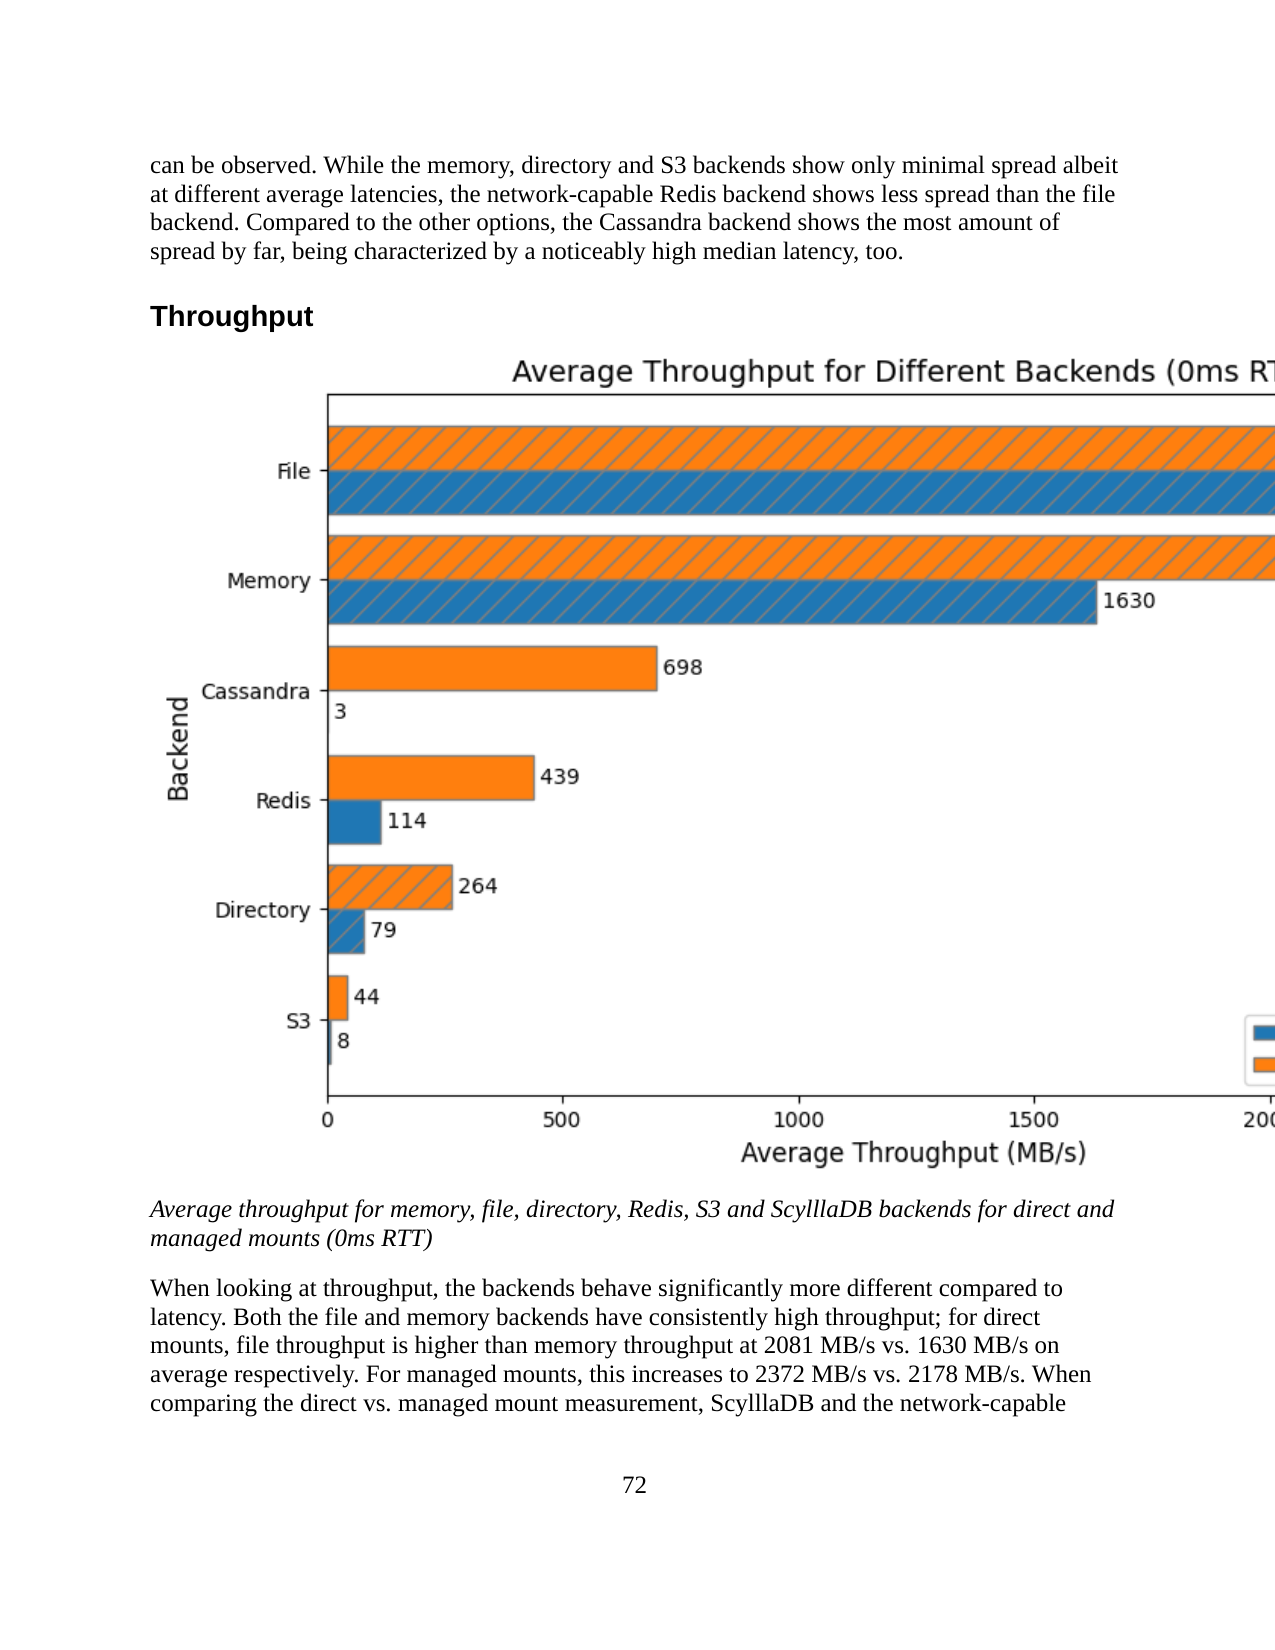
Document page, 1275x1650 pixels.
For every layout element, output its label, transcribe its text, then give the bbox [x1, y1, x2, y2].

text can be observed. While the memory, directory and S3 backends show only minimal spread albeit at different average latencies, the network-capable Redis backend shows less spread than the file backend. Compared to the other options, the Cassandra backend shows the most amount of spread by far, being characterized by a noticeably high median latency, too. [150, 150, 1125, 265]
picture [150, 345, 1275, 1182]
subtitle Throughput [150, 299, 1125, 332]
text Average throughput for memory, file, directory, Redis, S3 and ScylllaDB backends for direct and managed mounts (0ms RTT) [150, 1194, 1125, 1251]
text When looking at throughput, the backends behave significantly more different compared to latency. Both the file and memory backends have consistently high throughput; for direct mounts, file throughput is higher than memory throughput at 2081 MB/s vs. 1630 MB/s on average respectively. For managed mounts, this increases to 2372 MB/s vs. 2178 MB/s. When comparing the direct vs. managed mount measurement, ScylllaDB and the network-capable [150, 1273, 1125, 1417]
